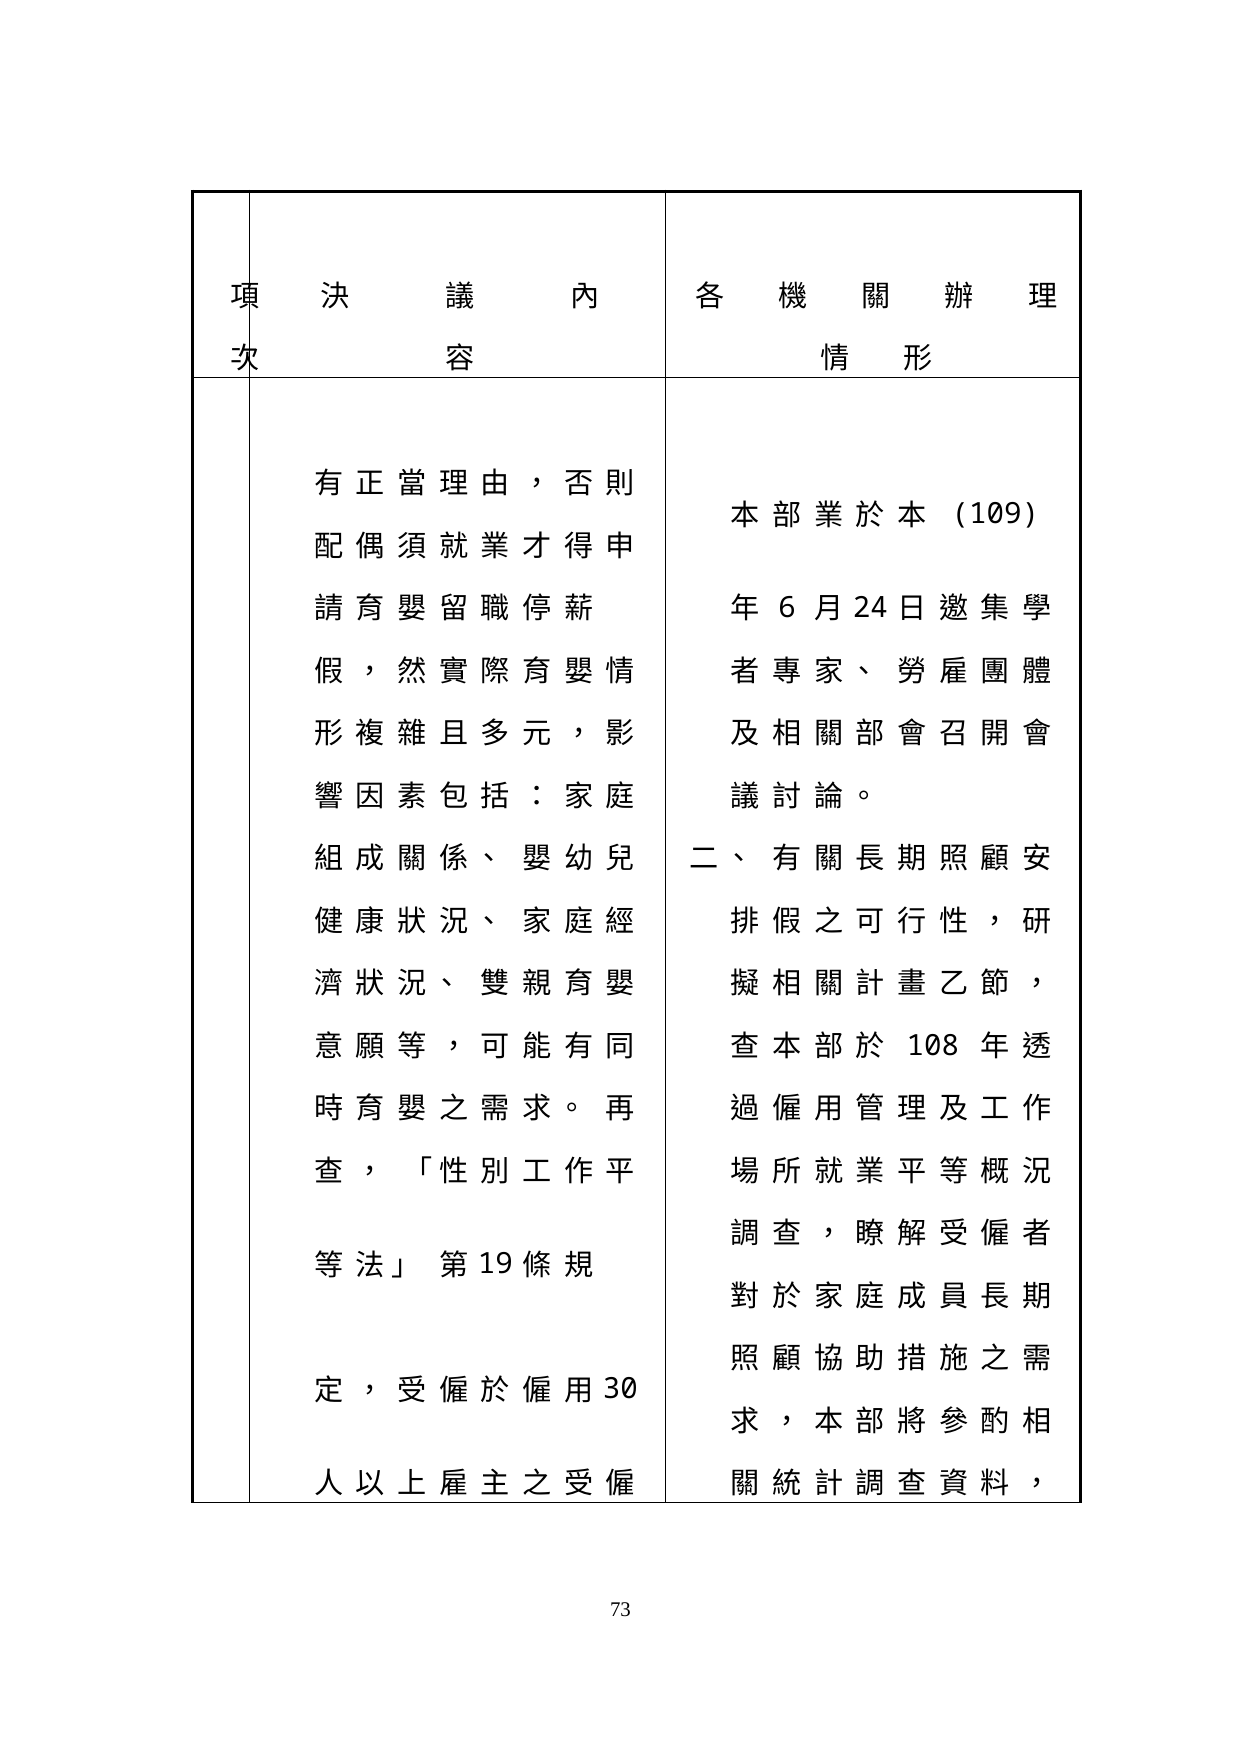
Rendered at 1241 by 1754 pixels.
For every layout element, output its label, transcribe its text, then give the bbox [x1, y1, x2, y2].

table_header 各 機 關 辦 理 情 形 [666, 193, 1079, 377]
table_header 決 議 內 容 [250, 193, 665, 377]
table_cell 本部業於本(109)年6月24日邀集學者專家、勞雇團體及相關部會召開會議討論。 二、有關長期照顧安排假之可行性，研擬相關計畫乙節，查本部於108年透過僱用管理及工作場所就業平等概況調查，瞭解受僱者對於家庭成員長期照顧協助措施之需求，本部將參酌相關統計調查資料， [666, 378, 1079, 1502]
table_cell [194, 378, 249, 1502]
table_header 項次 [194, 193, 249, 377]
table_cell 有正當理由，否則配偶須就業才得申請育嬰留職停薪假，然實際育嬰情形複雜且多元，影響因素包括：家庭組成關係、嬰幼兒健康狀況、家庭經濟狀況、雙親育嬰意願等，可能有同時育嬰之需求。再查，「性別工作平等法」第19條規定，受僱於僱用30人以上雇主之受僱 [250, 378, 665, 1502]
